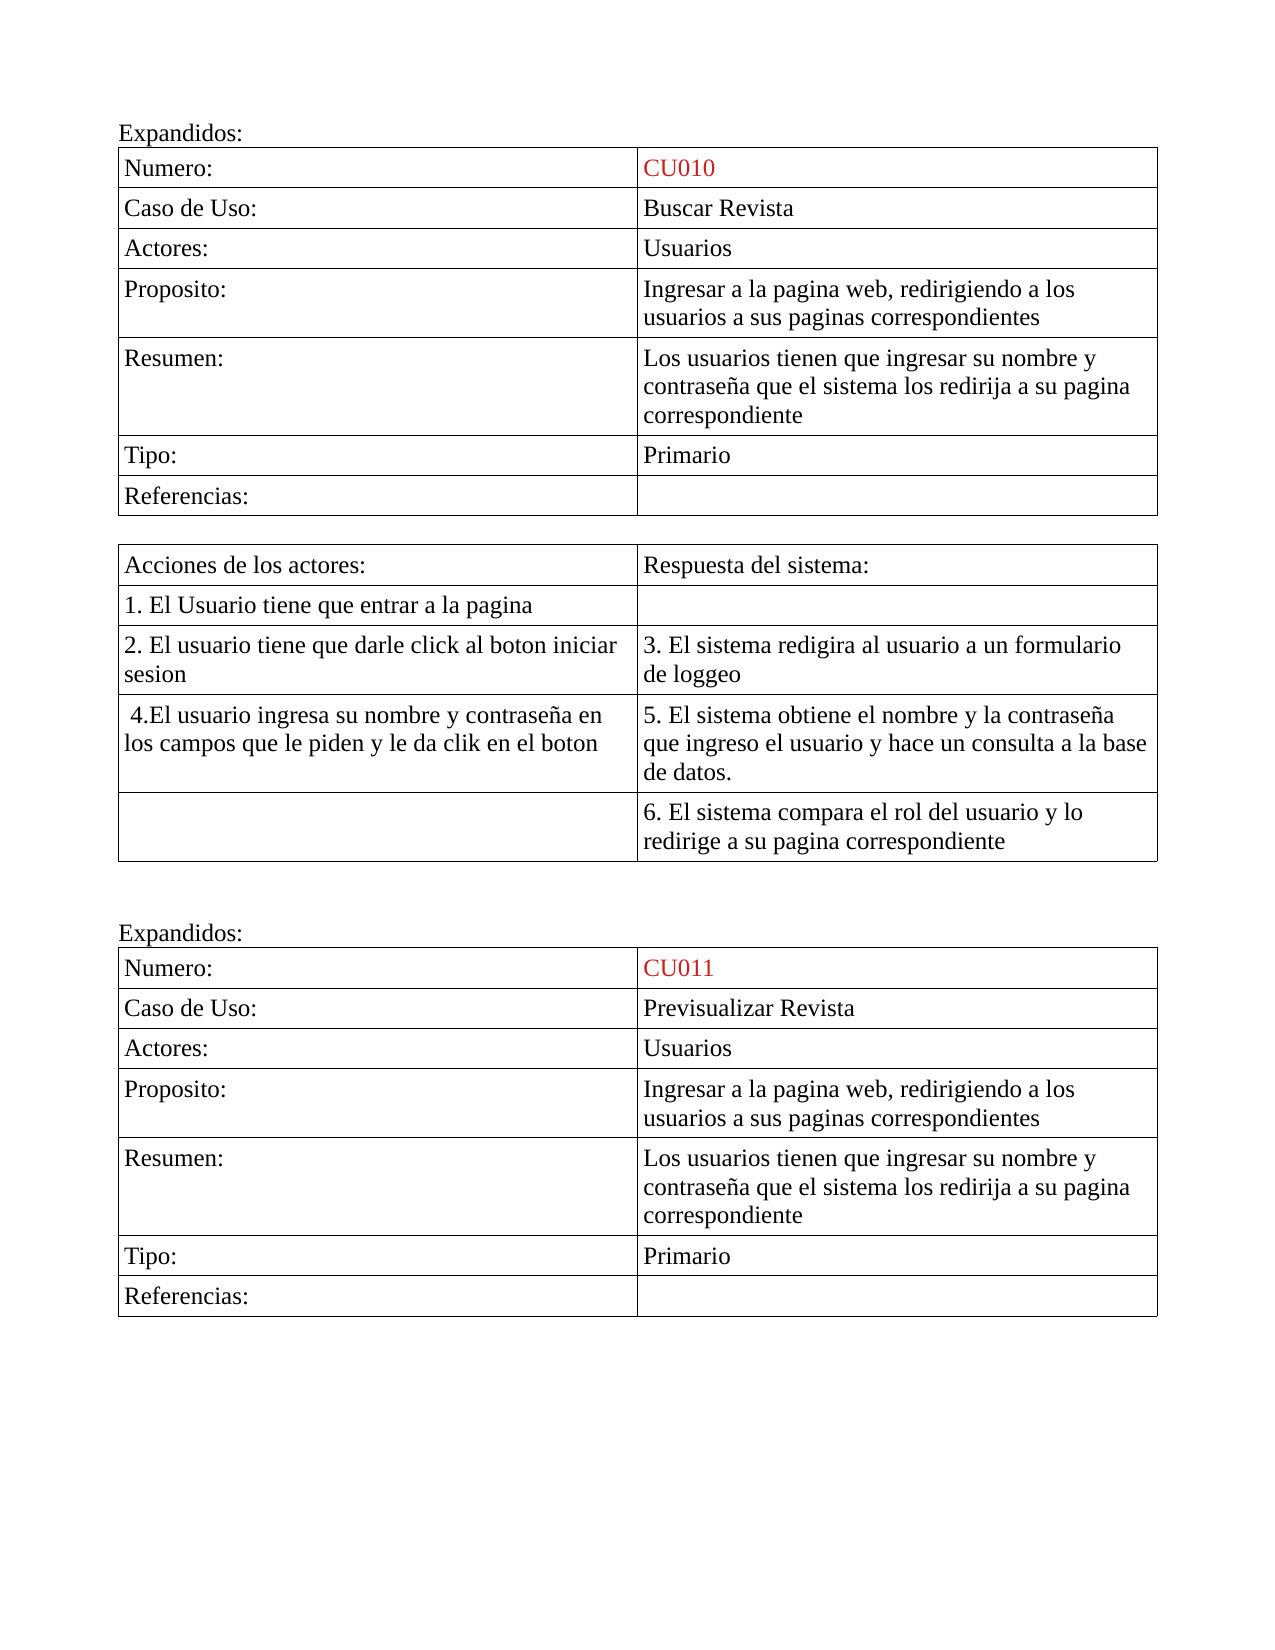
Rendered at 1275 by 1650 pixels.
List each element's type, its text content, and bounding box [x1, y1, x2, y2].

table_cell Referencias: [119, 1276, 637, 1316]
table_cell 6. El sistema compara el rol del usuario y lo redirige a su pagina correspondiente [638, 793, 1157, 861]
table_cell [638, 1276, 1157, 1316]
table_cell Los usuarios tienen que ingresar su nombre y contraseña que el sistema los redirija a su pagina correspondiente [638, 1138, 1157, 1235]
table_cell Los usuarios tienen que ingresar su nombre y contraseña que el sistema los redirija a su pagina correspondiente [638, 338, 1157, 435]
table_cell [638, 476, 1157, 515]
table_cell 2. El usuario tiene que darle click al boton iniciar sesion [119, 626, 637, 694]
table_cell [638, 586, 1157, 625]
table_header Numero: [119, 948, 637, 987]
text Expandidos: [118, 918, 1157, 947]
table_cell Resumen: [119, 1138, 637, 1235]
table_header Respuesta del sistema: [638, 545, 1157, 584]
table_cell Ingresar a la pagina web, redirigiendo a los usuarios a sus paginas correspondientes [638, 269, 1157, 337]
table_cell Primario [638, 1236, 1157, 1275]
table_cell Ingresar a la pagina web, redirigiendo a los usuarios a sus paginas correspondientes [638, 1069, 1157, 1137]
table_cell Usuarios [638, 229, 1157, 268]
table_cell Resumen: [119, 338, 637, 435]
table_cell 1. El Usuario tiene que entrar a la pagina [119, 586, 637, 625]
text Expandidos: [118, 118, 1157, 147]
table_cell 4.El usuario ingresa su nombre y contraseña en los campos que le piden y le da clik en el boton [119, 695, 637, 792]
table_cell Actores: [119, 229, 637, 268]
table_cell Proposito: [119, 269, 637, 337]
table_cell Usuarios [638, 1029, 1157, 1068]
table_cell 3. El sistema redigira al usuario a un formulario de loggeo [638, 626, 1157, 694]
table_cell [119, 793, 637, 861]
table_cell Caso de Uso: [119, 989, 637, 1028]
table_cell Referencias: [119, 476, 637, 515]
table_header Acciones de los actores: [119, 545, 637, 584]
table_cell Proposito: [119, 1069, 637, 1137]
table_cell 5. El sistema obtiene el nombre y la contraseña que ingreso el usuario y hace un consulta a la base de datos. [638, 695, 1157, 792]
table_cell Actores: [119, 1029, 637, 1068]
table_cell Previsualizar Revista [638, 989, 1157, 1028]
table_header Numero: [119, 148, 637, 187]
table_cell Tipo: [119, 436, 637, 475]
table_cell Tipo: [119, 1236, 637, 1275]
table_cell Buscar Revista [638, 188, 1157, 227]
table_cell Primario [638, 436, 1157, 475]
table_cell Caso de Uso: [119, 188, 637, 227]
table_header CU010 [638, 148, 1157, 187]
table_header CU011 [638, 948, 1157, 987]
